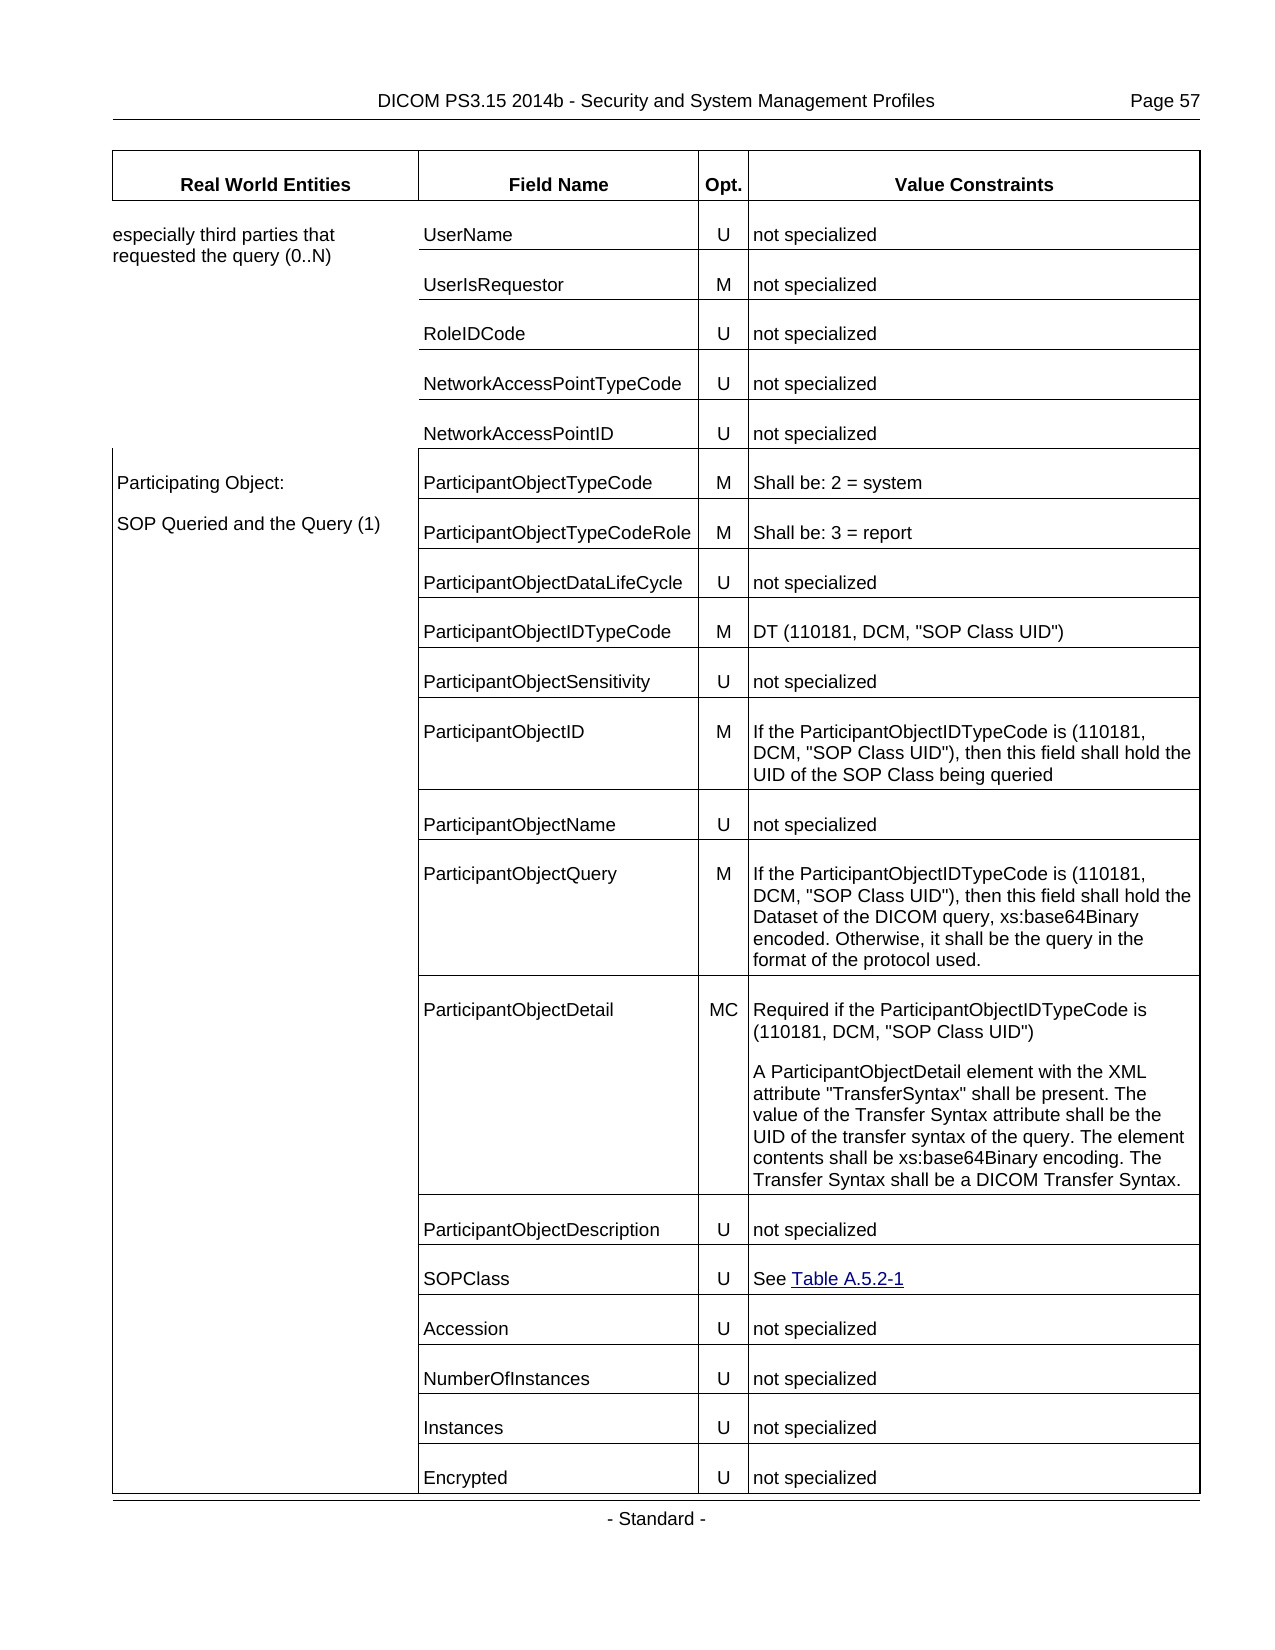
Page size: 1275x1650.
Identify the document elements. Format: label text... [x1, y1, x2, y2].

table_cell M [699, 840, 748, 975]
table_cell UserName [419, 201, 698, 249]
table_cell M [699, 250, 748, 299]
table_cell U [699, 201, 748, 249]
table_cell ParticipantObjectName [419, 790, 698, 839]
table_cell not specialized [749, 648, 1199, 697]
table_cell U [699, 1245, 748, 1294]
table_cell M [699, 598, 748, 647]
table_header Field Name [419, 151, 698, 200]
table_cell M [699, 499, 748, 547]
table_cell Shall be: 2 = system [749, 449, 1199, 498]
table_cell Participating Object: SOP Queried and the Query (1) [113, 448, 418, 1492]
table_cell M [699, 698, 748, 789]
table_cell ParticipantObjectQuery [419, 840, 698, 975]
table_cell ParticipantObjectIDTypeCode [419, 598, 698, 647]
table_cell U [699, 1295, 748, 1343]
table_cell ParticipantObjectTypeCodeRole [419, 499, 698, 547]
table_cell M [699, 449, 748, 498]
table_cell If the ParticipantObjectIDTypeCode is (110181, DCM, "SOP Class UID"), then this field shall hold the Dataset of the DICOM query, xs:base64Binary encoded. Otherwise, it shall be the query in the format of the protocol used. [749, 840, 1199, 975]
table_cell not specialized [749, 1195, 1199, 1244]
table_cell ParticipantObjectDescription [419, 1195, 698, 1244]
table_cell not specialized [749, 300, 1199, 349]
table_cell not specialized [749, 400, 1199, 448]
table_cell not specialized [749, 1444, 1199, 1492]
table_cell not specialized [749, 1295, 1199, 1343]
table_cell DT (110181, DCM, "SOP Class UID") [749, 598, 1199, 647]
table_cell RoleIDCode [419, 300, 698, 349]
table_header Opt. [699, 151, 748, 200]
table_cell SOPClass [419, 1245, 698, 1294]
table_cell U [699, 350, 748, 398]
table_cell U [699, 300, 748, 349]
table_header Value Constraints [749, 151, 1199, 200]
table_cell U [699, 549, 748, 597]
table_cell ParticipantObjectTypeCode [419, 449, 698, 498]
table_cell Shall be: 3 = report [749, 499, 1199, 547]
table_cell not specialized [749, 1394, 1199, 1443]
table_cell ParticipantObjectDataLifeCycle [419, 549, 698, 597]
table_cell U [699, 648, 748, 697]
table_cell not specialized [749, 250, 1199, 299]
table_cell Required if the ParticipantObjectIDTypeCode is (110181, DCM, "SOP Class UID") A ParticipantObjectDetail element with the XML attribute "TransferSyntax" shall be present. The value of the Transfer Syntax attribute shall be the UID of the transfer syntax of the query. The element contents shall be xs:base64Binary encoding. The Transfer Syntax shall be a DICOM Transfer Syntax. [749, 976, 1199, 1194]
table_cell NetworkAccessPointID [419, 400, 698, 448]
table_cell U [699, 400, 748, 448]
table_cell Instances [419, 1394, 698, 1443]
table_cell ParticipantObjectDetail [419, 976, 698, 1194]
table_cell If the ParticipantObjectIDTypeCode is (110181, DCM, "SOP Class UID"), then this field shall hold the UID of the SOP Class being queried [749, 698, 1199, 789]
table_cell U [699, 790, 748, 839]
table_cell NumberOfInstances [419, 1345, 698, 1393]
table_cell NetworkAccessPointTypeCode [419, 350, 698, 398]
table_cell MC [699, 976, 748, 1194]
table_cell not specialized [749, 1345, 1199, 1393]
table_header Real World Entities [113, 151, 418, 200]
table_cell not specialized [749, 350, 1199, 398]
table_cell not specialized [749, 790, 1199, 839]
table_cell U [699, 1345, 748, 1393]
table_cell not specialized [749, 549, 1199, 597]
table_cell UserIsRequestor [419, 250, 698, 299]
table_cell ParticipantObjectID [419, 698, 698, 789]
table_cell See Table A.5.2-1 [749, 1245, 1199, 1294]
table_cell U [699, 1195, 748, 1244]
table_cell U [699, 1394, 748, 1443]
table_cell ParticipantObjectSensitivity [419, 648, 698, 697]
table_cell not specialized [749, 201, 1199, 249]
table_cell U [699, 1444, 748, 1492]
table_cell Accession [419, 1295, 698, 1343]
table_cell Encrypted [419, 1444, 698, 1492]
